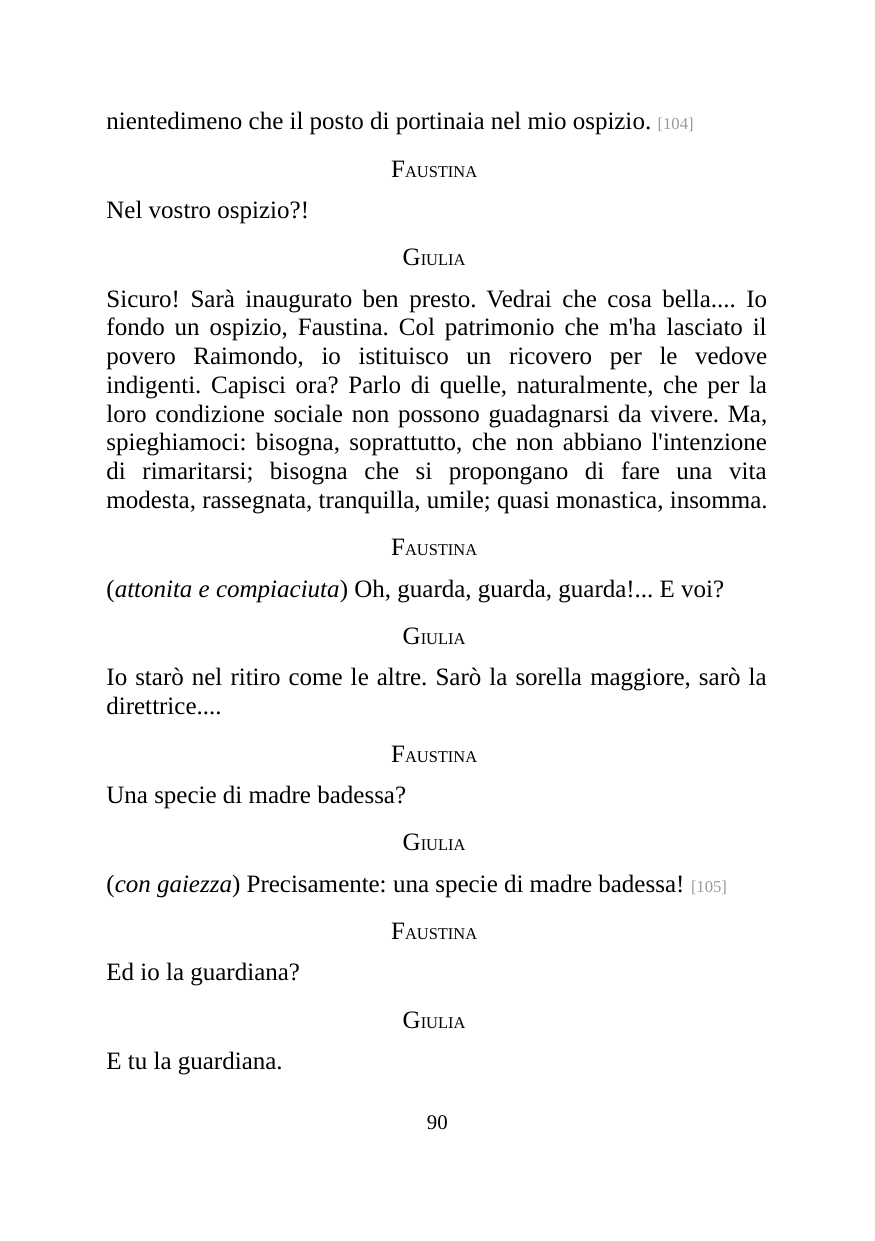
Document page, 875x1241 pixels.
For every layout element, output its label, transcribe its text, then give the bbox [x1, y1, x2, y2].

text Giulia [106, 827, 768, 856]
text Giulia [106, 242, 768, 271]
text (con gaiezza) Precisamente: una specie di madre badessa! [105] [106, 869, 768, 897]
text Faustina [106, 916, 768, 945]
text Giulia [106, 1005, 768, 1034]
text Nel vostro ospizio?! [106, 195, 768, 224]
text nientedimeno che il posto di portinaia nel mio ospizio. [104] [106, 106, 768, 135]
text E tu la guardiana. [106, 1046, 768, 1075]
text Io starò nel ritiro come le altre. Sarò la sorella maggiore, sarò la direttrice.... [106, 662, 768, 720]
text (attonita e compiaciuta) Oh, guarda, guarda, guarda!... E voi? [106, 574, 768, 602]
text Faustina [106, 154, 768, 182]
text Faustina [106, 739, 768, 767]
text Ed io la guardiana? [106, 957, 768, 986]
text Giulia [106, 621, 768, 650]
text Una specie di madre badessa? [106, 780, 768, 809]
text Faustina [106, 532, 768, 561]
text Sicuro! Sarà inaugurato ben presto. Vedrai che cosa bella.... Io fondo un ospizio, Faustina. Col patrimonio che m'ha lasciato il povero Raimondo, io istituisco un ricovero per le vedove indigenti. Capisci ora? Parlo di quelle, naturalmente, che per la loro condizione sociale non possono guadagnarsi da vivere. Ma, spieghiamoci: bisogna, soprattutto, che non abbiano l'intenzione di rimaritarsi; bisogna che si propongano di fare una vita modesta, rassegnata, tranquilla, umile; quasi monastica, insomma. [106, 284, 768, 514]
